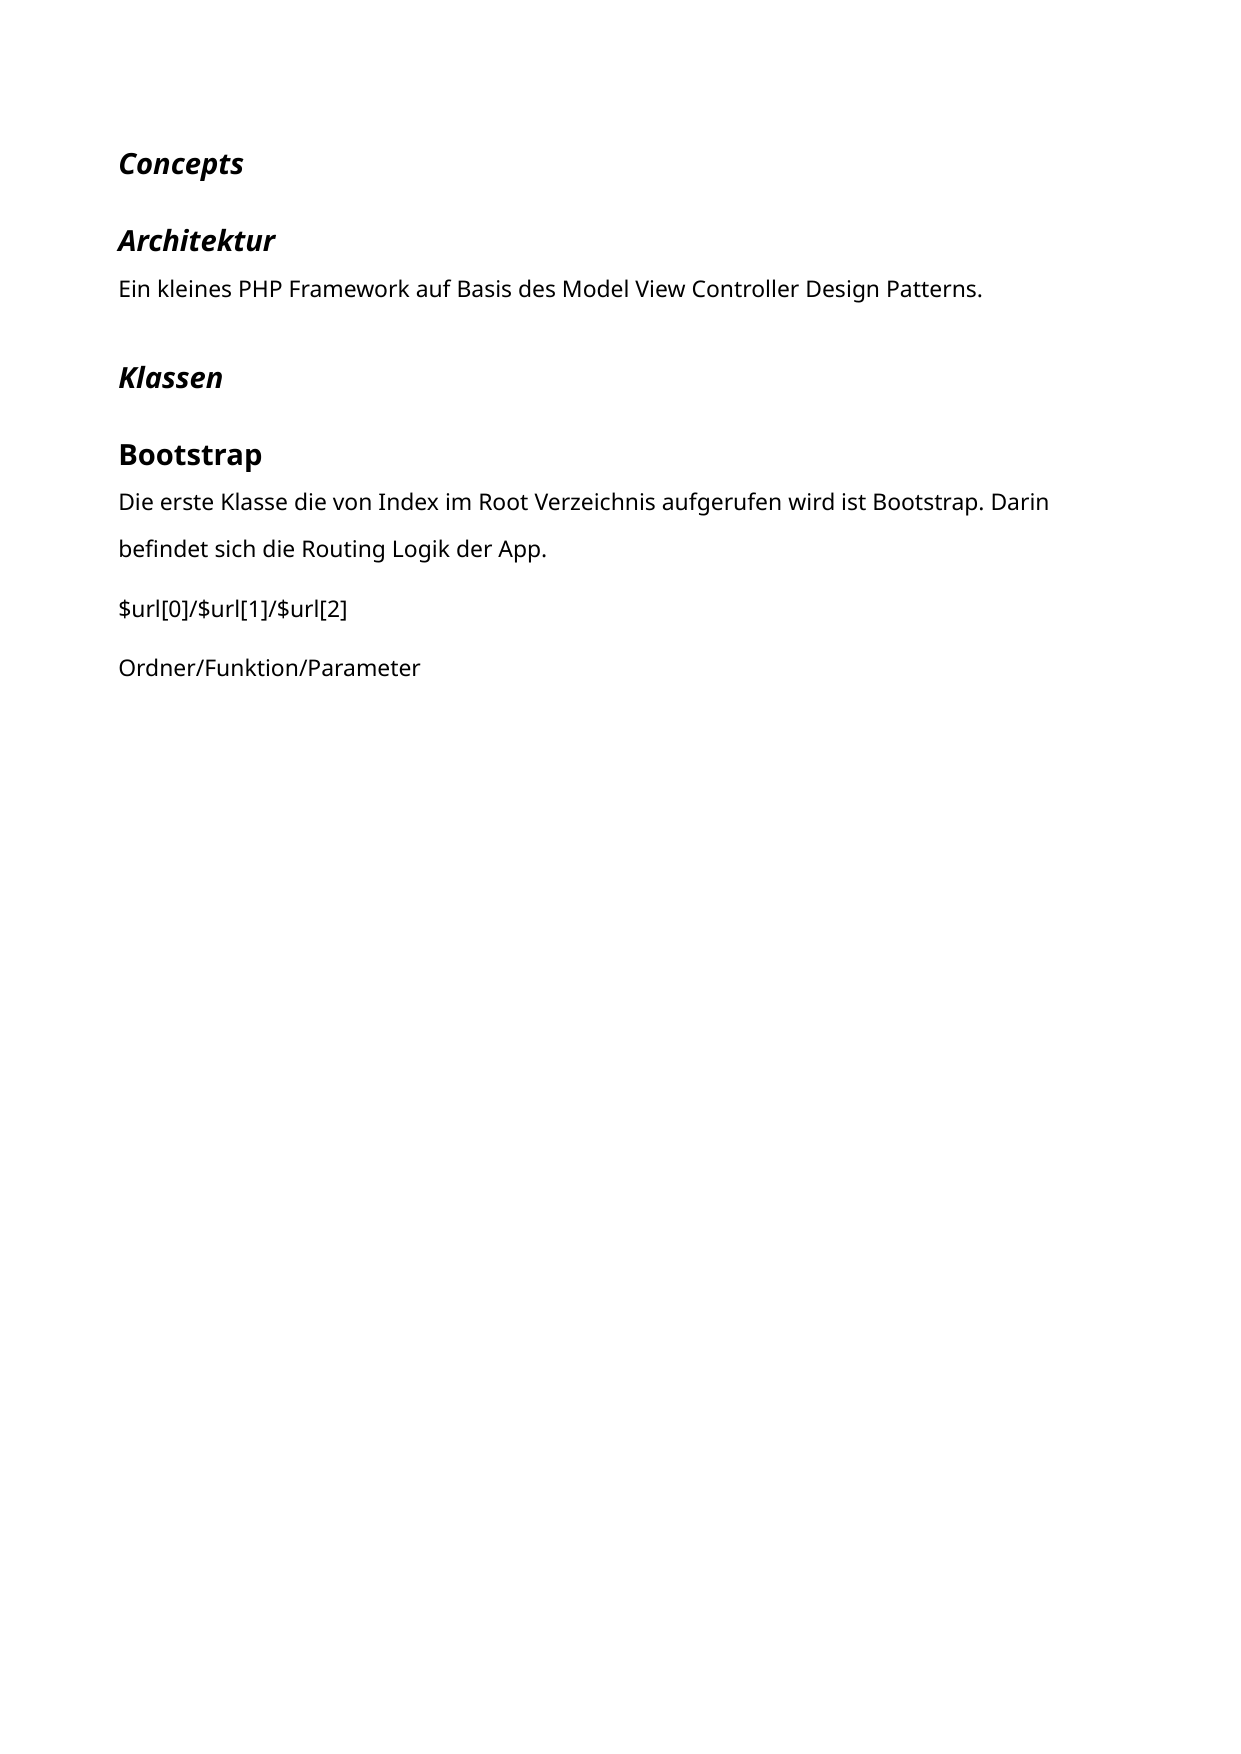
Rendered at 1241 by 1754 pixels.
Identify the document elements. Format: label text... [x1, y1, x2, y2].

subtitle Bootstrap [118, 434, 1122, 474]
text Ein kleines PHP Framework auf Basis des Model View Controller Design Patterns. [118, 272, 1122, 304]
subtitle Concepts [118, 143, 1122, 183]
subtitle Klassen [118, 357, 1122, 397]
text Ordner/Funktion/Parameter [118, 652, 1122, 683]
text Die erste Klasse die von Index im Root Verzeichnis aufgerufen wird ist Bootstrap. Darin befindet sich die Routing Logik der App. [118, 486, 1122, 564]
subtitle Architektur [118, 220, 1122, 260]
text $url[0]/$url[1]/$url[2] [118, 592, 1122, 624]
